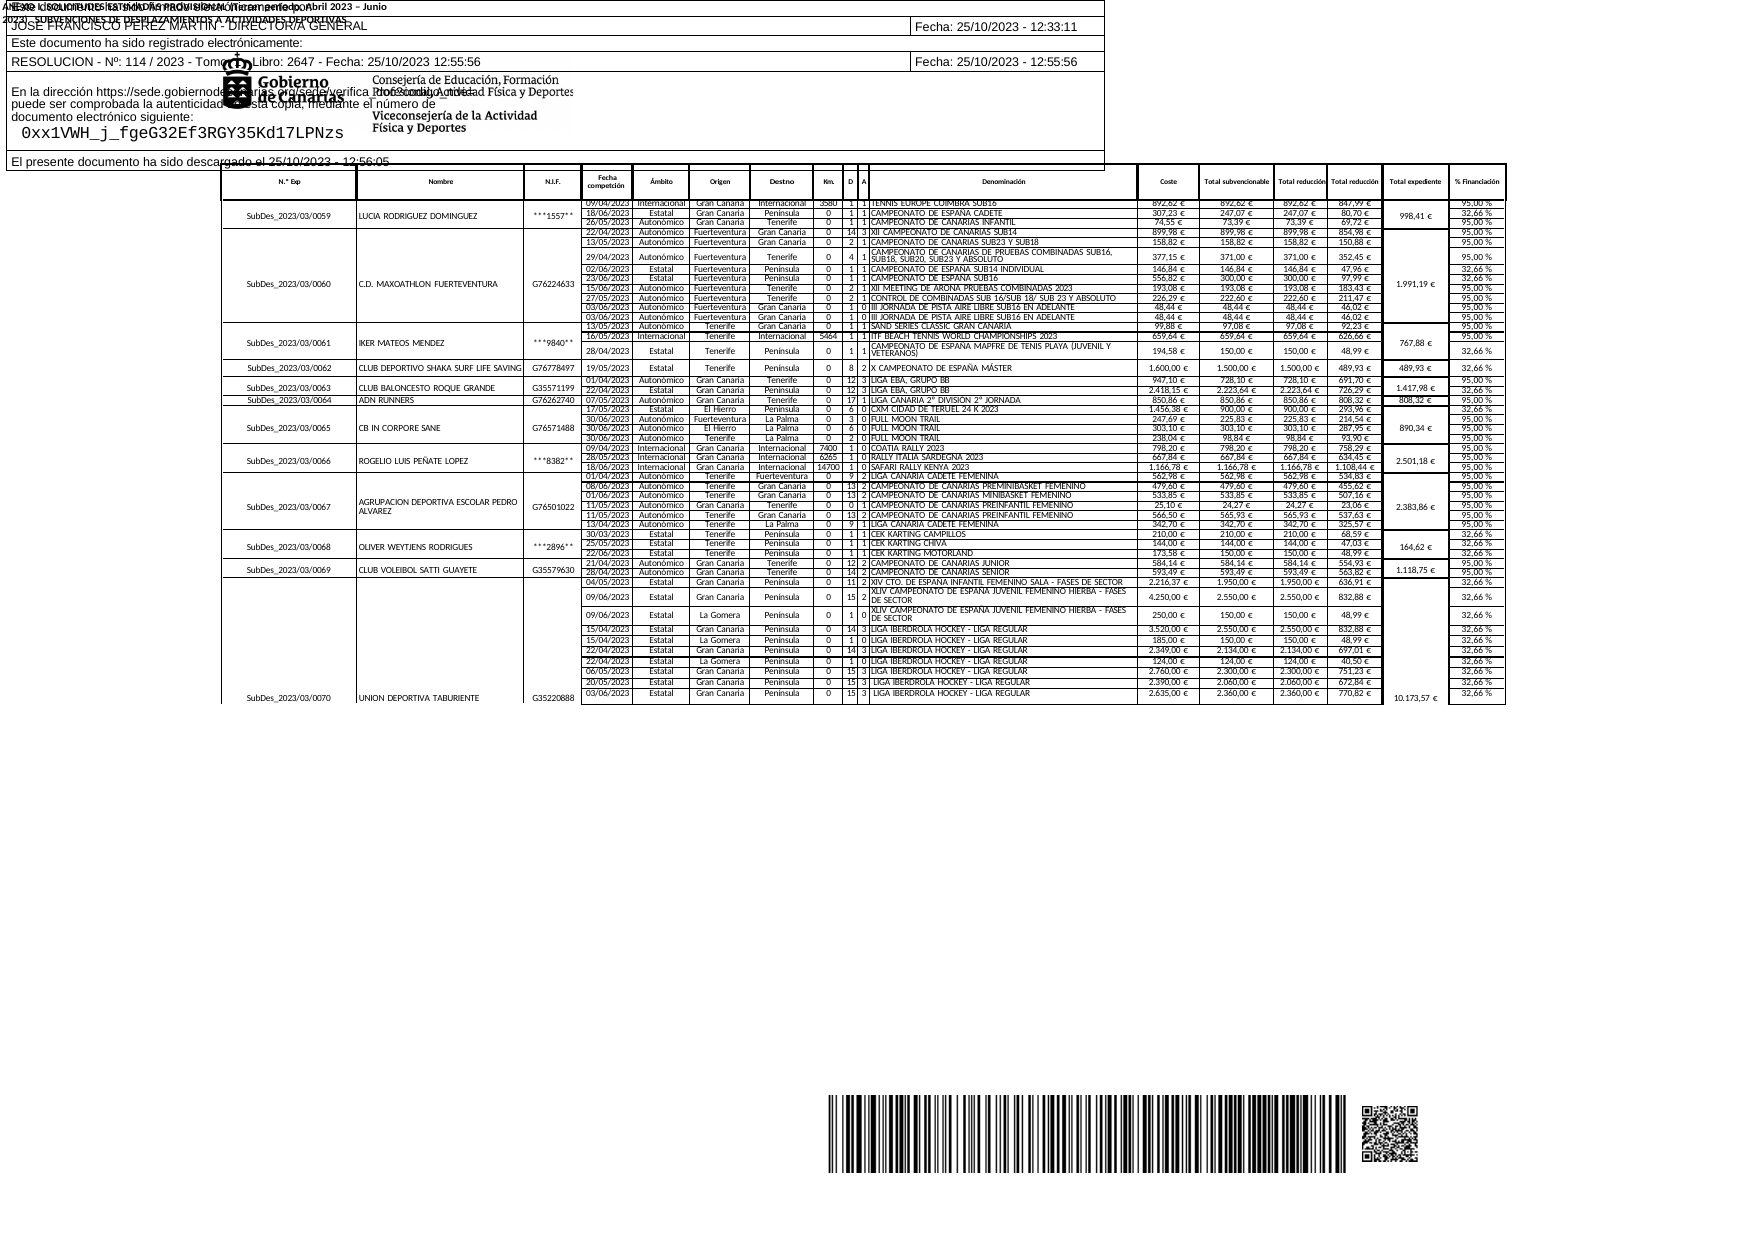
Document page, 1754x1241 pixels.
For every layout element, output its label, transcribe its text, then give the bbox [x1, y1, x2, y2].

table_cell 1 [843, 219, 857, 227]
table_cell 1 [858, 342, 869, 358]
table_cell 13 [843, 511, 857, 520]
table_cell 3.520,00 € [1138, 626, 1199, 635]
table_cell Estatal [633, 265, 689, 274]
table_cell SubDes_2023/03/0063 [222, 377, 356, 395]
table_cell 28/05/2023 [582, 454, 632, 462]
table_cell Autonómico [633, 294, 689, 303]
table_cell Península [750, 689, 813, 704]
table_cell 193,08 € [1200, 285, 1273, 293]
table_cell 22/06/2023 [582, 550, 632, 558]
table_cell Fuerteventura [690, 275, 749, 283]
table_cell 1.166,78 € [1200, 463, 1273, 472]
table_cell Tenerife [690, 483, 749, 491]
table_cell 238,04 € [1138, 435, 1199, 443]
table_cell Estatal [633, 360, 689, 376]
table_cell Estatal [633, 387, 689, 395]
table_cell 0 [814, 492, 842, 501]
table_cell 11/05/2023 [582, 502, 632, 510]
table_cell 12 [843, 559, 857, 568]
table_cell 0 [814, 415, 842, 424]
table_cell 507,16 € [1328, 492, 1381, 501]
table_cell Autonómico [633, 492, 689, 501]
table_cell 1 [843, 444, 857, 453]
table_cell 17 [843, 396, 857, 405]
table_cell 210,00 € [1274, 530, 1327, 539]
table_cell 32,66 % [1450, 539, 1505, 548]
table_cell Tenerife [690, 323, 749, 331]
table_cell Autonómico [633, 323, 689, 331]
table_cell 0 [814, 313, 842, 322]
table_cell 46,02 € [1328, 304, 1381, 312]
table_cell 0 [814, 360, 842, 376]
table_cell 892,62 € [1138, 201, 1199, 208]
table_cell 0 [814, 530, 842, 539]
table_cell Gran Canaria [690, 387, 749, 395]
table_cell CAMPEONATO DE CANARIAS INFANTIL [870, 219, 1137, 227]
table_cell 16/05/2023 [582, 333, 632, 341]
table_cell Gran Canaria [690, 689, 749, 704]
table_cell Autonómico [633, 521, 689, 529]
table_cell 0 [814, 323, 842, 331]
table_cell CAMPEONATO DE CANARIAS SUB23 Y SUB18 [870, 238, 1137, 247]
table_cell 479,60 € [1274, 483, 1327, 491]
table_cell 15 [843, 588, 857, 606]
table_cell 47,03 € [1328, 540, 1381, 548]
table_cell Gran Canaria [690, 377, 749, 386]
table_cell Gran Canaria [690, 569, 749, 577]
table_cell 534,83 € [1328, 473, 1381, 481]
table_cell 2.223,64 € [1200, 387, 1273, 395]
table_cell 30/06/2023 [582, 415, 632, 424]
table_cell 48,44 € [1200, 313, 1273, 322]
table_cell LIGA CANARIA 2º DIVISIÓN 2º JORNADA [870, 396, 1137, 405]
table_cell CAMPEONATO DE ESPAÑA SUB16 [870, 275, 1137, 283]
table_cell 1 [843, 304, 857, 312]
table_cell 80,70 € [1328, 209, 1381, 218]
table_cell CAMPEONATO DE CANARIAS PREINFANTIL FEMENINO [870, 502, 1137, 510]
table_cell 27/05/2023 [582, 294, 632, 303]
table_cell 371,00 € [1274, 248, 1327, 264]
table_cell 1 [858, 265, 869, 274]
table_cell 0 [858, 415, 869, 424]
table_cell XII CAMPEONATO DE CANARIAS SUB14 [870, 229, 1137, 237]
table_cell 30/06/2023 [582, 425, 632, 433]
table_cell 0 [814, 658, 842, 667]
table_cell SubDes_2023/03/0070 [222, 578, 356, 704]
table_cell 01/06/2023 [582, 492, 632, 501]
table_cell Autonómico [633, 285, 689, 293]
table_cell 2 [858, 588, 869, 606]
table_cell 95,00 % [1450, 453, 1505, 462]
table_cell Internacional [750, 454, 813, 462]
table_cell Gran Canaria [690, 578, 749, 587]
table_cell 22/04/2023 [582, 658, 632, 667]
table_cell 32,66 % [1450, 646, 1505, 656]
table_cell 533,85 € [1200, 492, 1273, 501]
table_cell CAMPEONATO DE CANARIAS MINIBASKET FEMENINO [870, 492, 1137, 501]
table_cell 13/05/2023 [582, 238, 632, 247]
picture [222, 72, 574, 134]
table_cell 150,00 € [1200, 342, 1273, 358]
table_header Coste [1139, 165, 1198, 199]
table_cell Gran Canaria [690, 668, 749, 677]
table_cell 636,91 € [1328, 578, 1381, 587]
table_cell 8 [843, 360, 857, 376]
table_cell 2 [858, 492, 869, 501]
table_cell 95,00 % [1450, 322, 1505, 331]
table_cell Internacional [633, 333, 689, 341]
table_cell Gran Canaria [690, 219, 749, 227]
table_cell 537,63 € [1328, 511, 1381, 520]
table_cell SubDes_2023/03/0060 [222, 229, 356, 322]
table_cell 15/04/2023 [582, 636, 632, 646]
table_cell 03/06/2023 [582, 689, 632, 704]
table_cell 09/04/2023 [582, 201, 632, 208]
table_cell 2 [843, 285, 857, 293]
table_cell 303,10 € [1138, 425, 1199, 433]
table_cell 01/04/2023 [582, 473, 632, 481]
table_cell G76778497 [524, 360, 581, 376]
table_cell Península [750, 209, 813, 218]
table_cell 9 [843, 473, 857, 481]
table_cell 95,00 % [1450, 414, 1505, 424]
table_cell 22/04/2023 [582, 387, 632, 395]
table_cell 14 [843, 229, 857, 237]
table_cell LIGA IBERDROLA HOCKEY - LIGA REGULAR [870, 689, 1137, 704]
table_cell 1 [843, 463, 857, 472]
table_cell 659,64 € [1200, 333, 1273, 341]
table_cell 659,64 € [1138, 333, 1199, 341]
table_cell 22/04/2023 [582, 647, 632, 656]
table_cell Internacional [750, 463, 813, 472]
table_cell 28/04/2023 [582, 569, 632, 577]
table_cell 18/06/2023 [582, 209, 632, 218]
table_cell 3 [843, 415, 857, 424]
table_cell 584,14 € [1200, 559, 1273, 568]
table_cell 48,99 € [1328, 636, 1381, 646]
table_cell LIGA IBERDROLA HOCKEY - LIGA REGULAR [870, 658, 1137, 667]
table_cell Estatal [633, 530, 689, 539]
table_cell 1 [843, 275, 857, 283]
table_cell 533,85 € [1274, 492, 1327, 501]
table_cell CAMPEONATO DE CANARIAS SENIOR [870, 569, 1137, 577]
table_cell 2.134,00 € [1274, 647, 1327, 656]
table_cell III JORNADA DE PISTA AIRE LIBRE SUB16 EN ADELANTE [870, 313, 1137, 322]
table_cell 0 [814, 285, 842, 293]
table_cell Península [750, 265, 813, 274]
table_cell 0 [814, 425, 842, 433]
table_cell 3 [858, 229, 869, 237]
table_cell 2.550,00 € [1274, 626, 1327, 635]
table_cell 0 [814, 294, 842, 303]
table_cell 32,66 % [1450, 656, 1505, 667]
table_cell 2.223,64 € [1274, 387, 1327, 395]
table_cell 32,66 % [1450, 667, 1505, 677]
table_cell Estatal [633, 588, 689, 606]
table_cell 24,27 € [1274, 502, 1327, 510]
table_cell Fuerteventura [690, 415, 749, 424]
table_cell Península [750, 636, 813, 646]
table_cell Gran Canaria [750, 511, 813, 520]
table_cell 74,55 € [1138, 219, 1199, 227]
table_cell 1.108,44 € [1328, 463, 1381, 472]
table_cell 1.500,00 € [1274, 360, 1327, 376]
table_cell 146,84 € [1274, 265, 1327, 274]
table_cell Gran Canaria [690, 588, 749, 606]
table_cell 95,00 % [1450, 443, 1505, 453]
table_cell 0 [814, 387, 842, 395]
table_cell Estatal [633, 275, 689, 283]
table_cell SubDes_2023/03/0061 [222, 323, 356, 358]
table_cell 850,86 € [1274, 396, 1327, 405]
table_cell 19/05/2023 [582, 360, 632, 376]
table_cell 150,00 € [1200, 607, 1273, 624]
table_cell Fuerteventura [690, 229, 749, 237]
table_cell 1.166,78 € [1274, 463, 1327, 472]
table_cell 6265 [814, 454, 842, 462]
table_cell 97,99 € [1328, 275, 1381, 283]
table_cell 158,82 € [1200, 238, 1273, 247]
table_cell 672,84 € [1328, 679, 1381, 688]
table_cell 2.060,00 € [1200, 679, 1273, 688]
table_cell 1 [843, 636, 857, 646]
table_cell 18/06/2023 [582, 463, 632, 472]
table_cell 95,00 % [1450, 395, 1505, 405]
table_cell SubDes_2023/03/0066 [222, 444, 356, 472]
table_cell SubDes_2023/03/0068 [222, 530, 356, 558]
table_cell 533,85 € [1138, 492, 1199, 501]
table_cell G35571199 [524, 377, 581, 395]
table_cell 26/05/2023 [582, 219, 632, 227]
table_cell 13/04/2023 [582, 521, 632, 529]
table_cell Península [750, 668, 813, 677]
table_cell SAFARI RALLY KENYA 2023 [870, 463, 1137, 472]
table_cell Autonómico [633, 248, 689, 264]
table_header Fecha competción [583, 165, 631, 199]
table_cell 1 [843, 342, 857, 358]
table_cell 25/05/2023 [582, 540, 632, 548]
table_cell Autonómico [633, 219, 689, 227]
table_cell 13 [843, 483, 857, 491]
table_cell 0 [814, 502, 842, 510]
table_cell 144,00 € [1138, 540, 1199, 548]
table_cell 32,66 % [1450, 688, 1505, 704]
table_cell 0 [814, 406, 842, 414]
table_cell 68,59 € [1328, 530, 1381, 539]
table_cell 10.173,57 € [1384, 579, 1448, 704]
table_cell 185,00 € [1138, 636, 1199, 646]
table_cell 1 [843, 333, 857, 341]
table_cell Tenerife [690, 473, 749, 481]
table_cell 300,00 € [1200, 275, 1273, 283]
table_cell 02/06/2023 [582, 265, 632, 274]
table_cell 3 [858, 377, 869, 386]
table_cell G76501022 [524, 473, 581, 529]
table_cell 08/06/2023 [582, 483, 632, 491]
table_cell 150,00 € [1274, 607, 1327, 624]
table_cell El Hierro [690, 425, 749, 433]
table_cell 556,82 € [1138, 275, 1199, 283]
table_cell CLUB BALONCESTO ROQUE GRANDE [357, 377, 523, 395]
table_cell 03/06/2023 [582, 313, 632, 322]
table_cell Tenerife [690, 540, 749, 548]
table_cell Gran Canaria [690, 626, 749, 635]
table_cell 150,88 € [1328, 238, 1381, 247]
table_header Total expediente [1384, 165, 1448, 199]
table_cell 0 [814, 559, 842, 568]
table_cell 48,44 € [1200, 304, 1273, 312]
table_cell 0 [814, 473, 842, 481]
table_cell 2.300,00 € [1200, 668, 1273, 677]
table_cell 32,66 % [1450, 678, 1505, 688]
table_cell 73,39 € [1274, 219, 1327, 227]
table_cell 150,00 € [1200, 550, 1273, 558]
table_cell 3 [858, 679, 869, 688]
table_cell 21/04/2023 [582, 559, 632, 568]
table_cell Estatal [633, 607, 689, 624]
table_cell Tenerife [750, 559, 813, 568]
table_cell 2 [858, 578, 869, 587]
table_cell 798,20 € [1200, 444, 1273, 453]
table_cell 1 [858, 201, 869, 208]
table_cell SubDes_2023/03/0065 [222, 406, 356, 443]
table_cell La Gomera [690, 658, 749, 667]
table_cell 758,29 € [1328, 444, 1381, 453]
table_cell RALLY ITALIA SARDEGNA 2023 [870, 454, 1137, 462]
table_cell 1 [843, 201, 857, 208]
table_cell Península [750, 647, 813, 656]
table_cell 28/04/2023 [582, 342, 632, 358]
table_cell Gran Canaria [690, 502, 749, 510]
table_cell 150,00 € [1200, 636, 1273, 646]
table_cell 854,98 € [1328, 229, 1381, 237]
picture [1362, 1106, 1418, 1162]
table_cell 0 [814, 238, 842, 247]
table_cell 95,00 % [1450, 247, 1505, 264]
table_cell 32,66 % [1450, 359, 1505, 376]
table_cell 06/05/2023 [582, 668, 632, 677]
table_header Km. [814, 165, 842, 199]
table_cell 32,66 % [1450, 208, 1505, 218]
table_cell 0 [814, 636, 842, 646]
table_cell 2.216,37 € [1138, 578, 1199, 587]
table_cell Fuerteventura [690, 238, 749, 247]
table_cell 14 [843, 626, 857, 635]
table_cell 95,00 % [1450, 284, 1505, 293]
table_cell SubDes_2023/03/0059 [222, 200, 356, 227]
table_cell 303,10 € [1274, 425, 1327, 433]
table_header % Financiación [1450, 165, 1505, 199]
table_cell 562,98 € [1274, 473, 1327, 481]
table_cell 144,00 € [1274, 540, 1327, 548]
table_cell 2.550,00 € [1200, 588, 1273, 606]
table_cell TENNIS EUROPE COIMBRA SUB16 [870, 201, 1137, 208]
table_cell 158,82 € [1274, 238, 1327, 247]
table_cell 3580 [814, 201, 842, 208]
table_cell 2.760,00 € [1138, 668, 1199, 677]
table_cell Gran Canaria [750, 304, 813, 312]
table_cell 342,70 € [1200, 521, 1273, 529]
table_cell 15 [843, 668, 857, 677]
table_cell III JORNADA DE PISTA AIRE LIBRE SUB16 EN ADELANTE [870, 304, 1137, 312]
table_cell 1 [843, 323, 857, 331]
table_cell 2.060,00 € [1274, 679, 1327, 688]
table_cell 584,14 € [1138, 559, 1199, 568]
table_cell Tenerife [690, 342, 749, 358]
table_cell 14 [843, 647, 857, 656]
table_cell FULL MOON TRAIL [870, 425, 1137, 433]
table_header Denominación [870, 165, 1136, 199]
table_cell 225,83 € [1200, 415, 1273, 424]
table_cell CEK KARTING CHIVA [870, 540, 1137, 548]
table_header Origen [690, 165, 749, 199]
table_cell Autonómico [633, 483, 689, 491]
table_cell 23/06/2023 [582, 275, 632, 283]
table_cell XLIV CAMPEONATO DE ESPAÑA JUVENIL FEMENINO HIERBA - FASES DE SECTOR [870, 607, 1137, 624]
table_cell LIGA EBA, GRUPO BB [870, 377, 1137, 386]
table_cell CLUB VOLEIBOL SATTI GUAYETE [357, 559, 523, 577]
table_cell 1 [843, 607, 857, 624]
table_cell 697,01 € [1328, 647, 1381, 656]
table_cell 95,00 % [1450, 312, 1505, 322]
table_cell Autonómico [633, 425, 689, 433]
table_cell Autonómico [633, 415, 689, 424]
table_cell Internacional [633, 454, 689, 462]
table_cell 193,08 € [1274, 285, 1327, 293]
table_cell 489,93 € [1328, 360, 1381, 376]
table_cell Tenerife [690, 511, 749, 520]
table_cell G35579630 [524, 559, 581, 577]
table_cell 2 [858, 511, 869, 520]
table_cell 247,07 € [1274, 209, 1327, 218]
table_cell 0 [814, 689, 842, 704]
table_cell 3 [858, 626, 869, 635]
table_cell 32,66 % [1450, 635, 1505, 646]
table_cell 3 [858, 647, 869, 656]
table_cell Gran Canaria [750, 313, 813, 322]
table_cell 150,00 € [1274, 550, 1327, 558]
table_cell 48,44 € [1138, 304, 1199, 312]
table_cell 726,29 € [1328, 387, 1381, 395]
table_cell Autonómico [633, 511, 689, 520]
table_cell 0 [814, 219, 842, 227]
table_cell 0 [858, 463, 869, 472]
table_cell 0 [858, 313, 869, 322]
table_cell Estatal [633, 626, 689, 635]
table_cell 22/04/2023 [582, 229, 632, 237]
picture [222, 52, 574, 71]
table_cell 1 [858, 219, 869, 227]
table_cell 3 [858, 668, 869, 677]
table_cell 300,00 € [1274, 275, 1327, 283]
table_header Nombre [358, 165, 523, 199]
table_cell 48,99 € [1328, 342, 1381, 358]
table_cell 99,88 € [1138, 323, 1199, 331]
table_cell Autonómico [633, 377, 689, 386]
table_cell 728,10 € [1200, 377, 1273, 386]
table_cell Tenerife [690, 492, 749, 501]
table_cell Internacional [633, 201, 689, 208]
table_cell 2.134,00 € [1200, 647, 1273, 656]
table_cell 562,98 € [1138, 473, 1199, 481]
table_header N.I.F. [525, 165, 580, 199]
table_cell 11/05/2023 [582, 511, 632, 520]
table_cell Tenerife [750, 294, 813, 303]
table_cell 32,66 % [1450, 274, 1505, 283]
table_cell 2 [858, 559, 869, 568]
table_cell 95,00 % [1450, 472, 1505, 481]
table_cell 95,00 % [1450, 462, 1505, 472]
table_cell 325,57 € [1328, 521, 1381, 529]
table_cell 2.300,00 € [1274, 668, 1327, 677]
table_cell Gran Canaria [690, 209, 749, 218]
table_cell 194,58 € [1138, 342, 1199, 358]
table_cell 95,00 % [1450, 228, 1505, 237]
table_header Total reducción [1328, 165, 1381, 199]
table_cell 95,00 % [1450, 376, 1505, 386]
table_cell 798,20 € [1138, 444, 1199, 453]
table_header D [844, 165, 857, 199]
table_cell 1 [858, 396, 869, 405]
table_cell Península [750, 588, 813, 606]
table_cell 30/03/2023 [582, 530, 632, 539]
table_cell 95,00 % [1450, 491, 1505, 501]
table_cell Gran Canaria [690, 647, 749, 656]
table_cell 634,45 € [1328, 454, 1381, 462]
table_cell 95,00 % [1450, 293, 1505, 303]
table_cell 247,69 € [1138, 415, 1199, 424]
table_cell 2.550,00 € [1200, 626, 1273, 635]
table_cell 0 [814, 396, 842, 405]
table_cell Gran Canaria [750, 229, 813, 237]
table_cell Tenerife [750, 396, 813, 405]
table_cell Península [750, 626, 813, 635]
table_cell 767,88 € [1384, 324, 1448, 358]
table_cell Estatal [633, 636, 689, 646]
table_cell 1 [858, 540, 869, 548]
table_cell Península [750, 342, 813, 358]
table_cell 584,14 € [1274, 559, 1327, 568]
table_cell 352,45 € [1328, 248, 1381, 264]
table_cell Península [750, 275, 813, 283]
table_cell 728,10 € [1274, 377, 1327, 386]
table_cell SubDes_2023/03/0062 [222, 360, 356, 376]
table_cell 32,66 % [1450, 549, 1505, 558]
table_cell Península [750, 578, 813, 587]
table_cell 342,70 € [1138, 521, 1199, 529]
table_cell 1 [858, 333, 869, 341]
table_cell 1 [843, 313, 857, 322]
table_cell Estatal [633, 550, 689, 558]
table_cell Internacional [633, 463, 689, 472]
table_cell 2.349,00 € [1138, 647, 1199, 656]
table_cell Península [750, 540, 813, 548]
table_cell COATIA RALLY 2023 [870, 444, 1137, 453]
table_cell 47,96 € [1328, 265, 1381, 274]
table_cell G35220888 [524, 578, 581, 704]
table_cell 0 [814, 668, 842, 677]
table_cell 158,82 € [1138, 238, 1199, 247]
table_cell 667,84 € [1274, 454, 1327, 462]
table_cell LIGA CANARIA CADETE FEMENINA [870, 521, 1137, 529]
table_cell Tenerife [750, 219, 813, 227]
table_cell La Palma [750, 521, 813, 529]
table_cell 1 [858, 285, 869, 293]
table_cell 210,00 € [1138, 530, 1199, 539]
table_cell G76224633 [524, 229, 581, 322]
table_cell Península [750, 360, 813, 376]
table_cell 1 [843, 209, 857, 218]
table_cell Estatal [633, 689, 689, 704]
table_cell 1 [858, 275, 869, 283]
table_cell Tenerife [750, 285, 813, 293]
table_cell Estatal [633, 578, 689, 587]
table_cell Península [750, 607, 813, 624]
table_cell 04/05/2023 [582, 578, 632, 587]
table_cell Estatal [633, 209, 689, 218]
table_cell Tenerife [750, 569, 813, 577]
table_cell 0 [814, 435, 842, 443]
table_cell 565,93 € [1274, 511, 1327, 520]
table_cell 30/06/2023 [582, 435, 632, 443]
table_cell 95,00 % [1450, 199, 1505, 208]
table_cell 95,00 % [1450, 501, 1505, 510]
table_cell Tenerife [690, 550, 749, 558]
table_cell Autonómico [633, 313, 689, 322]
table_cell 342,70 € [1274, 521, 1327, 529]
table_cell 0 [814, 588, 842, 606]
table_cell 798,20 € [1274, 444, 1327, 453]
table_header Ámbito [634, 165, 688, 199]
table_cell Península [750, 550, 813, 558]
table_cell 0 [814, 342, 842, 358]
table_cell 69,72 € [1328, 219, 1381, 227]
table_cell 593,49 € [1200, 569, 1273, 577]
table_cell LIGA CANARIA CADETE FEMENINA [870, 473, 1137, 481]
table_cell 2.550,00 € [1274, 588, 1327, 606]
table_cell 4 [843, 248, 857, 264]
table_cell ITF BEACH TENNIS WORLD CHAMPIONSHIPS 2023 [870, 333, 1137, 341]
table_cell 947,10 € [1138, 377, 1199, 386]
table_cell 1.456,38 € [1138, 406, 1199, 414]
table_cell Tenerife [690, 333, 749, 341]
table_cell CAMPEONATO DE CANARIAS DE PRUEBAS COMBINADAS SUB16, SUB18, SUB20, SUB23 Y ABSOLUTO [870, 248, 1137, 264]
table_cell 2.360,00 € [1200, 689, 1273, 704]
table_cell Estatal [633, 658, 689, 667]
table_cell FULL MOON TRAIL [870, 415, 1137, 424]
table_cell Tenerife [690, 360, 749, 376]
table_cell 691,70 € [1328, 377, 1381, 386]
table_cell 4.250,00 € [1138, 588, 1199, 606]
table_cell 32,66 % [1450, 606, 1505, 624]
table_cell 0 [858, 406, 869, 414]
table_cell 0 [843, 502, 857, 510]
table_cell 455,62 € [1328, 483, 1381, 491]
table_cell 593,49 € [1138, 569, 1199, 577]
table_cell 899,98 € [1274, 229, 1327, 237]
table_cell 23,06 € [1328, 502, 1381, 510]
table_cell 0 [858, 304, 869, 312]
table_cell 14 [843, 569, 857, 577]
table_cell 1.500,00 € [1200, 360, 1273, 376]
table_cell 24,27 € [1200, 502, 1273, 510]
table_cell 97,08 € [1274, 323, 1327, 331]
table_cell 73,39 € [1200, 219, 1273, 227]
table_cell La Palma [750, 425, 813, 433]
table_cell 832,88 € [1328, 626, 1381, 635]
table_cell SubDes_2023/03/0069 [222, 559, 356, 577]
table_cell 1 [858, 530, 869, 539]
table_cell CAMPEONATO DE ESPAÑA SUB14 INDIVIDUAL [870, 265, 1137, 274]
table_cell 95,00 % [1450, 303, 1505, 312]
table_cell Tenerife [750, 377, 813, 386]
table_cell 850,86 € [1138, 396, 1199, 405]
table_cell CEK KARTING CAMPILLOS [870, 530, 1137, 539]
table_cell 892,62 € [1200, 201, 1273, 208]
table_cell 95,00 % [1450, 331, 1505, 341]
table_cell 0 [814, 540, 842, 548]
table_cell 210,00 € [1200, 530, 1273, 539]
table_cell Península [750, 679, 813, 688]
table_cell 2.418,15 € [1138, 387, 1199, 395]
table_cell 0 [814, 550, 842, 558]
table_header N.º Exp [222, 165, 355, 199]
table_cell 1 [843, 530, 857, 539]
table_cell ROGELIO LUIS PEÑATE LOPEZ [357, 444, 523, 472]
table_cell 09/06/2023 [582, 588, 632, 606]
table_cell 15 [843, 679, 857, 688]
table_cell 0 [858, 607, 869, 624]
table_cell 20/05/2023 [582, 679, 632, 688]
table_cell Península [750, 387, 813, 395]
table_cell X CAMPEONATO DE ESPAÑA MÁSTER [870, 360, 1137, 376]
table_cell 0 [814, 679, 842, 688]
table_cell SubDes_2023/03/0067 [222, 473, 356, 529]
table_cell Gran Canaria [690, 463, 749, 472]
table_cell 40,50 € [1328, 658, 1381, 667]
table_cell 09/06/2023 [582, 607, 632, 624]
table_cell XLIV CAMPEONATO DE ESPAÑA JUVENIL FEMENINO HIERBA - FASES DE SECTOR [870, 588, 1137, 606]
table_cell 1 [858, 294, 869, 303]
table_cell 95,00 % [1450, 510, 1505, 520]
table_cell 247,07 € [1200, 209, 1273, 218]
table_cell 222,60 € [1200, 294, 1273, 303]
table_cell CB IN CORPORE SANE [357, 406, 523, 443]
table_cell LUCIA RODRIGUEZ DOMINGUEZ [357, 201, 523, 227]
table_cell La Gomera [690, 636, 749, 646]
table_cell Internacional [750, 333, 813, 341]
table_header Total subvencionable [1200, 165, 1273, 199]
table_cell 14700 [814, 463, 842, 472]
table_cell Autonómico [633, 569, 689, 577]
table_cell Estatal [633, 647, 689, 656]
table_cell 1 [843, 540, 857, 548]
table_cell Gran Canaria [750, 492, 813, 501]
table_cell 92,23 € [1328, 323, 1381, 331]
table_cell 832,88 € [1328, 588, 1381, 606]
table_cell 7400 [814, 444, 842, 453]
table_cell 2 [858, 360, 869, 376]
table_cell UNION DEPORTIVA TABURIENTE [356, 578, 524, 704]
table_cell 0 [814, 569, 842, 577]
table_cell Gran Canaria [690, 444, 749, 453]
table_cell 1.166,78 € [1138, 463, 1199, 472]
table_cell Gran Canaria [750, 238, 813, 247]
table_cell 2.360,00 € [1274, 689, 1327, 704]
table_header A [859, 165, 868, 199]
table_cell G76262740 [524, 396, 581, 405]
table_cell Península [750, 406, 813, 414]
table_cell 93,90 € [1328, 435, 1381, 443]
table_cell Autonómico [633, 473, 689, 481]
table_cell 371,00 € [1200, 248, 1273, 264]
table_cell 95,00 % [1450, 481, 1505, 491]
table_cell 48,99 € [1328, 550, 1381, 558]
table_cell 0 [858, 444, 869, 453]
table_cell G76571488 [524, 406, 581, 443]
table_cell 770,82 € [1328, 689, 1381, 704]
table_cell LIGA IBERDROLA HOCKEY - LIGA REGULAR [870, 679, 1137, 688]
table_cell Gran Canaria [690, 679, 749, 688]
table_cell 554,93 € [1328, 559, 1381, 568]
table_cell CAMPEONATO DE CANARIAS PREMINIBASKET FEMENINO [870, 483, 1137, 491]
table_cell 95,00 % [1450, 218, 1505, 227]
table_cell Autonómico [633, 396, 689, 405]
table_cell 124,00 € [1138, 658, 1199, 667]
table_cell 899,98 € [1200, 229, 1273, 237]
table_cell 847,99 € [1328, 201, 1381, 208]
table_cell 1.600,00 € [1138, 360, 1199, 376]
table_cell 0 [814, 377, 842, 386]
table_cell 1 [843, 550, 857, 558]
table_cell XIV CTO. DE ESPAÑA INFANTIL FEMENINO SALA - FASES DE SECTOR [870, 578, 1137, 587]
table_cell 48,44 € [1274, 313, 1327, 322]
table_cell CAMPEONATO DE CANARIAS PREINFANTIL FEMENINO [870, 511, 1137, 520]
table_cell 98,84 € [1200, 435, 1273, 443]
table_cell 12 [843, 387, 857, 395]
table_cell ***2896** [524, 530, 581, 558]
table_cell 1 [858, 238, 869, 247]
table_cell 479,60 € [1200, 483, 1273, 491]
table_cell 1 [858, 550, 869, 558]
table_cell 15/06/2023 [582, 285, 632, 293]
table_cell 32,66 % [1450, 577, 1505, 587]
table_cell 95,00 % [1450, 424, 1505, 433]
table_cell 2 [858, 473, 869, 481]
table_cell 2.390,00 € [1138, 679, 1199, 688]
table_cell SubDes_2023/03/0064 [222, 396, 356, 405]
table_cell Tenerife [690, 530, 749, 539]
table_cell Estatal [633, 540, 689, 548]
table_cell 0 [814, 248, 842, 264]
table_cell 150,00 € [1274, 636, 1327, 646]
table_cell 12 [843, 377, 857, 386]
table_cell 2.501,18 € [1384, 445, 1448, 472]
table_header Destno [751, 165, 812, 199]
table_cell 146,84 € [1200, 265, 1273, 274]
table_cell 1.991,19 € [1384, 230, 1448, 322]
table_cell 667,84 € [1200, 454, 1273, 462]
table_cell 850,86 € [1200, 396, 1273, 405]
table_cell 2.635,00 € [1138, 689, 1199, 704]
table_cell CAMPEONATO DE ESPAÑA MAPFRE DE TENIS PLAYA (JUVENIL Y VETERANOS) [870, 342, 1137, 358]
table_cell 46,02 € [1328, 313, 1381, 322]
table_cell 1 [843, 454, 857, 462]
table_cell Tenerife [750, 248, 813, 264]
table_cell 48,44 € [1274, 304, 1327, 312]
table_cell Gran Canaria [690, 396, 749, 405]
table_cell Estatal [633, 679, 689, 688]
table_cell 98,84 € [1274, 435, 1327, 443]
table_cell CLUB DEPORTIVO SHAKA SURF LIFE SAVING [357, 360, 523, 376]
table_cell 0 [858, 425, 869, 433]
table_cell Fuerteventura [690, 294, 749, 303]
table_cell 566,50 € [1138, 511, 1199, 520]
table_cell CEK KARTING MOTORLAND [870, 550, 1137, 558]
table_cell 48,99 € [1328, 607, 1381, 624]
table_cell 124,00 € [1200, 658, 1273, 667]
table_cell ***8382** [524, 444, 581, 472]
table_cell 1 [858, 502, 869, 510]
table_cell 3 [858, 387, 869, 395]
table_cell Internacional [633, 444, 689, 453]
table_cell 214,54 € [1328, 415, 1381, 424]
table_cell CAMPEONATO DE ESPAÑA CADETE [870, 209, 1137, 218]
table_cell IKER MATEOS MENDEZ [357, 323, 523, 358]
table_cell 2 [843, 294, 857, 303]
table_cell 293,96 € [1328, 406, 1381, 414]
table_cell 0 [858, 435, 869, 443]
picture [828, 1095, 1346, 1173]
table_cell 11 [843, 578, 857, 587]
table_cell Gran Canaria [690, 559, 749, 568]
table_cell ***1557** [524, 201, 581, 227]
table_cell 1 [858, 209, 869, 218]
table_cell OLIVER WEYTJENS RODRIGUES [357, 530, 523, 558]
table_cell CXM CIDAD DE TERUEL 24 K 2023 [870, 406, 1137, 414]
table_cell 2 [858, 569, 869, 577]
table_cell Fuerteventura [690, 313, 749, 322]
table_cell 1.118,75 € [1384, 560, 1448, 577]
table_cell Tenerife [690, 435, 749, 443]
table_cell 1.417,98 € [1384, 378, 1448, 395]
table_cell XII MEETING DE ARONA PRUEBAS COMBINADAS 2023 [870, 285, 1137, 293]
table_cell LIGA IBERDROLA HOCKEY - LIGA REGULAR [870, 647, 1137, 656]
table_cell Autonómico [633, 238, 689, 247]
table_cell Fuerteventura [690, 265, 749, 274]
table_cell Autonómico [633, 502, 689, 510]
table_cell 95,00 % [1450, 237, 1505, 247]
table_cell 562,98 € [1200, 473, 1273, 481]
table_cell 146,84 € [1138, 265, 1199, 274]
table_cell Autonómico [633, 435, 689, 443]
table_cell 15 [843, 689, 857, 704]
table_cell 32,66 % [1450, 264, 1505, 274]
table_cell Estatal [633, 406, 689, 414]
table_cell 32,66 % [1450, 587, 1505, 606]
table_cell AGRUPACION DEPORTIVA ESCOLAR PEDRO ALVAREZ [357, 473, 523, 529]
table_cell 287,95 € [1328, 425, 1381, 433]
table_cell 0 [814, 647, 842, 656]
table_cell La Gomera [690, 607, 749, 624]
table_cell Fuerteventura [690, 285, 749, 293]
table_cell 899,98 € [1138, 229, 1199, 237]
table_cell 0 [858, 658, 869, 667]
table_cell 1.950,00 € [1200, 578, 1273, 587]
table_cell 1 [858, 248, 869, 264]
table_cell Península [750, 658, 813, 667]
table_cell 303,10 € [1200, 425, 1273, 433]
table_cell 17/05/2023 [582, 406, 632, 414]
table_cell 890,34 € [1384, 407, 1448, 443]
table_cell 32,66 % [1450, 341, 1505, 358]
table_cell ADN RUNNERS [357, 396, 523, 405]
table_cell 6 [843, 425, 857, 433]
table_cell 998,41 € [1384, 201, 1448, 227]
table_cell 09/04/2023 [582, 444, 632, 453]
table_cell 183,43 € [1328, 285, 1381, 293]
table_cell 173,58 € [1138, 550, 1199, 558]
table_cell Península [750, 530, 813, 539]
table_cell 0 [814, 607, 842, 624]
table_cell Tenerife [690, 521, 749, 529]
table_cell 32,66 % [1450, 625, 1505, 635]
table_cell Fuerteventura [690, 248, 749, 264]
table_cell 489,93 € [1384, 361, 1448, 376]
table_cell Gran Canaria [750, 483, 813, 491]
table_cell 222,60 € [1274, 294, 1327, 303]
table_cell 13 [843, 492, 857, 501]
table_cell 03/06/2023 [582, 304, 632, 312]
table_cell Estatal [633, 668, 689, 677]
table_cell 32,66 % [1450, 405, 1505, 414]
table_cell LIGA IBERDROLA HOCKEY - LIGA REGULAR [870, 668, 1137, 677]
table_cell 593,49 € [1274, 569, 1327, 577]
table_cell 0 [814, 521, 842, 529]
table_cell 95,00 % [1450, 568, 1505, 577]
table_cell La Palma [750, 415, 813, 424]
table_cell Fuerteventura [750, 473, 813, 481]
table_cell Gran Canaria [690, 454, 749, 462]
table_cell Autonómico [633, 559, 689, 568]
table_cell 95,00 % [1450, 520, 1505, 529]
table_cell 1 [858, 323, 869, 331]
table_header Total reducción [1275, 165, 1326, 199]
table_cell C.D. MAXOATHLON FUERTEVENTURA [357, 229, 523, 322]
table_cell 2.383,86 € [1384, 474, 1448, 529]
table_cell 211,47 € [1328, 294, 1381, 303]
table_cell 0 [814, 511, 842, 520]
table_cell CONTROL DE COMBINADAS SUB 16/SUB 18/ SUB 23 Y ABSOLUTO [870, 294, 1137, 303]
table_cell 2 [843, 435, 857, 443]
table_cell 0 [814, 626, 842, 635]
table_cell 808,32 € [1328, 396, 1381, 405]
table_cell 626,66 € [1328, 333, 1381, 341]
table_cell 563,82 € [1328, 569, 1381, 577]
table_cell 124,00 € [1274, 658, 1327, 667]
table_cell 32,66 % [1450, 529, 1505, 539]
table_cell Autonómico [633, 229, 689, 237]
table_cell 164,62 € [1384, 531, 1448, 558]
table_cell 29/04/2023 [582, 248, 632, 264]
table_cell LIGA EBA, GRUPO BB [870, 387, 1137, 395]
table_cell LIGA IBERDROLA HOCKEY - LIGA REGULAR [870, 636, 1137, 646]
table_cell Internacional [750, 201, 813, 208]
table_cell 3 [858, 689, 869, 704]
table_cell La Palma [750, 435, 813, 443]
table_cell 1 [843, 265, 857, 274]
table_cell 565,93 € [1200, 511, 1273, 520]
table_cell 307,23 € [1138, 209, 1199, 218]
table_cell 900,00 € [1274, 406, 1327, 414]
table_cell 32,66 % [1450, 386, 1505, 395]
table_cell 667,84 € [1138, 454, 1199, 462]
table_cell 97,08 € [1200, 323, 1273, 331]
table_cell 48,44 € [1138, 313, 1199, 322]
table_cell 892,62 € [1274, 201, 1327, 208]
table_cell 5464 [814, 333, 842, 341]
table_cell 95,00 % [1450, 434, 1505, 443]
table_cell ***9840** [524, 323, 581, 358]
table_cell 225,83 € [1274, 415, 1327, 424]
table_cell 193,08 € [1138, 285, 1199, 293]
table_cell 15/04/2023 [582, 626, 632, 635]
table_cell Tenerife [750, 502, 813, 510]
table_cell 2 [858, 483, 869, 491]
table_cell FULL MOON TRAIL [870, 435, 1137, 443]
table_cell 25,10 € [1138, 502, 1199, 510]
table_cell Autonómico [633, 304, 689, 312]
table_cell 95,00 % [1450, 558, 1505, 568]
table_cell 1 [858, 521, 869, 529]
table_cell 150,00 € [1274, 342, 1327, 358]
table_cell 479,60 € [1138, 483, 1199, 491]
table_cell Fuerteventura [690, 304, 749, 312]
table_cell Estatal [633, 342, 689, 358]
table_cell SAND SERIES CLASSIC GRAN CANARIA [870, 323, 1137, 331]
table_cell El Hierro [690, 406, 749, 414]
table_cell 659,64 € [1274, 333, 1327, 341]
table_cell 144,00 € [1200, 540, 1273, 548]
table_cell 0 [814, 483, 842, 491]
table_cell 0 [858, 454, 869, 462]
table_cell 13/05/2023 [582, 323, 632, 331]
table_cell 9 [843, 521, 857, 529]
table_cell Gran Canaria [690, 201, 749, 208]
table_cell 0 [814, 275, 842, 283]
table_cell 751,23 € [1328, 668, 1381, 677]
table_cell 1.950,00 € [1274, 578, 1327, 587]
table_cell LIGA IBERDROLA HOCKEY - LIGA REGULAR [870, 626, 1137, 635]
table_cell 07/05/2023 [582, 396, 632, 405]
table_cell 0 [814, 229, 842, 237]
table_cell 0 [814, 304, 842, 312]
table_cell CAMPEONATO DE CANARIAS JUNIOR [870, 559, 1137, 568]
table_cell 1 [843, 658, 857, 667]
table_cell 226,29 € [1138, 294, 1199, 303]
table_cell 0 [858, 636, 869, 646]
table_cell 0 [814, 209, 842, 218]
table_cell 2 [843, 238, 857, 247]
table_cell Gran Canaria [750, 323, 813, 331]
table_cell 0 [814, 265, 842, 274]
table_cell 0 [814, 578, 842, 587]
table_cell Internacional [750, 444, 813, 453]
table_cell 01/04/2023 [582, 377, 632, 386]
table_cell 6 [843, 406, 857, 414]
table_cell 808,32 € [1384, 397, 1448, 405]
table_cell 250,00 € [1138, 607, 1199, 624]
table_cell 377,15 € [1138, 248, 1199, 264]
table_cell 900,00 € [1200, 406, 1273, 414]
